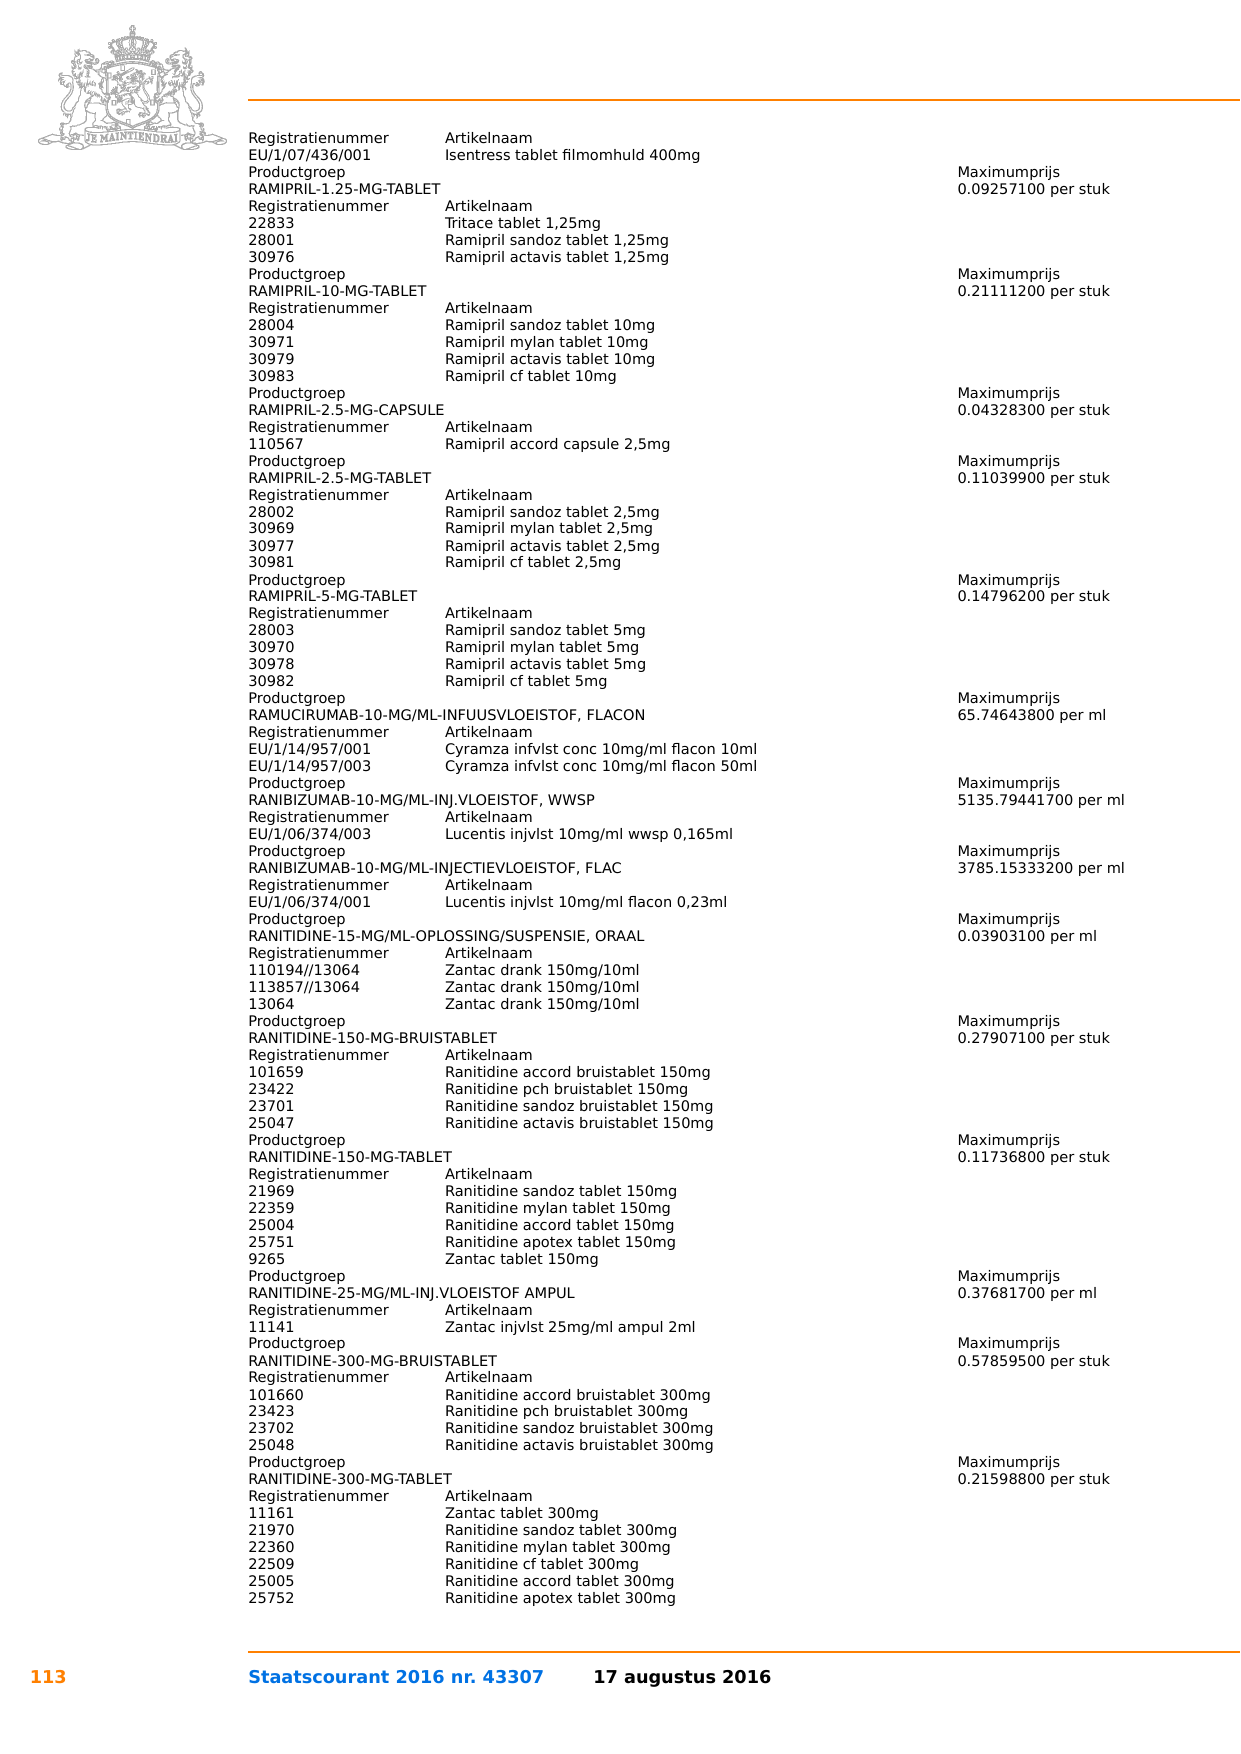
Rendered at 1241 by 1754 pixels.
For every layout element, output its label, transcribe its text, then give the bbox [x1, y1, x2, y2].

table_cell [951, 639, 1163, 656]
table_cell RAMUCIRUMAB-10-MG/ML-INFUUSVLOEISTOF, FLACON [248, 707, 951, 724]
table_cell [439, 843, 951, 860]
table_cell [951, 605, 1163, 622]
table_cell 3785.15333200 per ml [951, 860, 1163, 877]
table_cell Registratienummer [248, 300, 439, 317]
table_cell Productgroep [248, 1335, 439, 1352]
table_cell Zantac tablet 300mg [439, 1505, 951, 1522]
table_cell [951, 1251, 1163, 1267]
table_cell Ranitidine cf tablet 300mg [439, 1556, 951, 1573]
table_cell 30978 [248, 656, 439, 673]
table_cell Zantac tablet 150mg [439, 1251, 951, 1267]
table_cell 30969 [248, 520, 439, 537]
table_cell Maximumprijs [951, 843, 1163, 860]
table_cell [439, 453, 951, 469]
table_cell 22360 [248, 1539, 439, 1556]
table_cell [951, 1420, 1163, 1437]
table_cell [951, 368, 1163, 384]
table_cell 0.57859500 per stuk [951, 1353, 1163, 1369]
table_cell Ranitidine actavis bruistablet 300mg [439, 1437, 951, 1454]
table_cell [951, 1505, 1163, 1522]
table_cell [951, 945, 1163, 962]
table_cell RANITIDINE-150-MG-BRUISTABLET [248, 1030, 951, 1047]
table_cell 22509 [248, 1556, 439, 1573]
table_cell 101659 [248, 1064, 439, 1081]
table_cell Maximumprijs [951, 1268, 1163, 1284]
table_cell Registratienummer [248, 486, 439, 503]
table_cell EU/1/07/436/001 [248, 147, 439, 164]
table_cell [951, 962, 1163, 979]
table_cell 21970 [248, 1522, 439, 1539]
table_cell [439, 1454, 951, 1471]
table_cell Ranitidine mylan tablet 150mg [439, 1200, 951, 1217]
table_cell Artikelnaam [439, 1369, 951, 1386]
table_cell 23702 [248, 1420, 439, 1437]
table_cell 22833 [248, 215, 439, 232]
table_cell Registratienummer [248, 809, 439, 826]
table_cell RAMIPRIL-5-MG-TABLET [248, 588, 951, 605]
table_cell 0.11039900 per stuk [951, 470, 1163, 486]
table_cell 0.21598800 per stuk [951, 1471, 1163, 1488]
table_cell Cyramza infvlst conc 10mg/ml flacon 10ml [439, 741, 951, 758]
table_cell [951, 656, 1163, 673]
table_cell 110567 [248, 436, 439, 452]
table_cell [951, 877, 1163, 894]
table_cell Artikelnaam [439, 1488, 951, 1505]
table_cell 101660 [248, 1386, 439, 1403]
table_cell Ramipril cf tablet 2,5mg [439, 554, 951, 571]
table_cell 28002 [248, 504, 439, 520]
table_cell [951, 1522, 1163, 1539]
table_cell Ramipril actavis tablet 2,5mg [439, 538, 951, 554]
table_cell [951, 1319, 1163, 1335]
table_cell Ramipril sandoz tablet 5mg [439, 622, 951, 639]
table_cell Artikelnaam [439, 877, 951, 894]
table_cell [951, 1234, 1163, 1251]
table_cell Productgroep [248, 775, 439, 792]
table_cell Ranitidine actavis bruistablet 150mg [439, 1115, 951, 1132]
table_cell [951, 334, 1163, 351]
table_cell 30977 [248, 538, 439, 554]
table_cell 0.03903100 per ml [951, 928, 1163, 945]
table_cell Registratienummer [248, 198, 439, 215]
table_cell [951, 758, 1163, 775]
table_cell Artikelnaam [439, 1301, 951, 1318]
table_cell RAMIPRIL-10-MG-TABLET [248, 283, 951, 300]
table_cell 23422 [248, 1081, 439, 1098]
table_cell 30982 [248, 673, 439, 690]
table_cell Registratienummer [248, 877, 439, 894]
table_cell [951, 249, 1163, 266]
table_cell Ranitidine pch bruistablet 150mg [439, 1081, 951, 1098]
table_cell Registratienummer [248, 945, 439, 962]
table_cell 110194//13064 [248, 962, 439, 979]
table_cell Artikelnaam [439, 724, 951, 741]
table_cell [439, 266, 951, 283]
table_cell Maximumprijs [951, 775, 1163, 792]
table_cell [951, 1183, 1163, 1199]
table_cell 28003 [248, 622, 439, 639]
table_cell Artikelnaam [439, 1166, 951, 1183]
table_cell Productgroep [248, 1132, 439, 1149]
table_cell EU/1/06/374/003 [248, 826, 439, 843]
table_cell 28001 [248, 232, 439, 249]
table_cell Ramipril actavis tablet 5mg [439, 656, 951, 673]
table_cell [951, 317, 1163, 334]
table_cell Artikelnaam [439, 486, 951, 503]
table_cell [951, 1217, 1163, 1233]
table_cell 65.74643800 per ml [951, 707, 1163, 724]
table_cell [951, 1081, 1163, 1098]
table_cell 30979 [248, 351, 439, 368]
table_cell Zantac drank 150mg/10ml [439, 979, 951, 996]
table_cell Productgroep [248, 571, 439, 588]
table_cell Registratienummer [248, 724, 439, 741]
table_cell 11161 [248, 1505, 439, 1522]
table_cell 113857//13064 [248, 979, 439, 996]
table_cell 13064 [248, 996, 439, 1013]
table_cell Ramipril mylan tablet 5mg [439, 639, 951, 656]
table_cell Ranitidine accord bruistablet 150mg [439, 1064, 951, 1081]
table_cell 23701 [248, 1098, 439, 1115]
table_cell RANITIDINE-300-MG-TABLET [248, 1471, 951, 1488]
table_cell [951, 894, 1163, 911]
table_cell [951, 300, 1163, 317]
table_cell Artikelnaam [439, 945, 951, 962]
table_cell Maximumprijs [951, 1013, 1163, 1030]
table_cell [439, 1013, 951, 1030]
table_cell EU/1/06/374/001 [248, 894, 439, 911]
table_cell 5135.79441700 per ml [951, 792, 1163, 809]
table_cell [951, 1556, 1163, 1573]
table_cell 0.27907100 per stuk [951, 1030, 1163, 1047]
table_cell Productgroep [248, 266, 439, 283]
table_cell Registratienummer [248, 1488, 439, 1505]
table_cell [951, 1488, 1163, 1505]
table_cell 22359 [248, 1200, 439, 1217]
table_cell [951, 419, 1163, 436]
table_cell [951, 1098, 1163, 1115]
table_cell [951, 436, 1163, 452]
table_cell Maximumprijs [951, 266, 1163, 283]
table_cell [951, 1166, 1163, 1183]
table_cell Productgroep [248, 1454, 439, 1471]
table_cell Ranitidine apotex tablet 300mg [439, 1590, 951, 1607]
table_cell Maximumprijs [951, 385, 1163, 402]
table_cell Productgroep [248, 1268, 439, 1284]
table_cell Ranitidine pch bruistablet 300mg [439, 1403, 951, 1420]
table_cell 30970 [248, 639, 439, 656]
table_cell [951, 520, 1163, 537]
table_cell Artikelnaam [439, 198, 951, 215]
table_cell Ranitidine accord tablet 150mg [439, 1217, 951, 1233]
table_cell [951, 741, 1163, 758]
table_cell [951, 1047, 1163, 1064]
table_cell Ranitidine accord bruistablet 300mg [439, 1386, 951, 1403]
table_cell RANITIDINE-25-MG/ML-INJ.VLOEISTOF AMPUL [248, 1285, 951, 1301]
table_cell Ranitidine mylan tablet 300mg [439, 1539, 951, 1556]
table_cell Registratienummer [248, 130, 439, 147]
table_cell Productgroep [248, 164, 439, 181]
table_cell Artikelnaam [439, 130, 951, 147]
table_cell Ramipril actavis tablet 1,25mg [439, 249, 951, 266]
table_cell RANIBIZUMAB-10-MG/ML-INJECTIEVLOEISTOF, FLAC [248, 860, 951, 877]
table_cell [951, 1386, 1163, 1403]
table_cell Productgroep [248, 385, 439, 402]
table_cell [439, 164, 951, 181]
table_cell [951, 232, 1163, 249]
table_cell Productgroep [248, 690, 439, 707]
table_cell Ramipril actavis tablet 10mg [439, 351, 951, 368]
table_cell Maximumprijs [951, 911, 1163, 928]
table_cell [951, 622, 1163, 639]
table_cell Zantac drank 150mg/10ml [439, 996, 951, 1013]
table_cell 30981 [248, 554, 439, 571]
table_cell [439, 775, 951, 792]
table_cell [951, 1437, 1163, 1454]
table_cell 25048 [248, 1437, 439, 1454]
table_cell [951, 1539, 1163, 1556]
table_cell 0.14796200 per stuk [951, 588, 1163, 605]
table_cell Registratienummer [248, 1166, 439, 1183]
table_cell Registratienummer [248, 1369, 439, 1386]
table_cell 25005 [248, 1573, 439, 1590]
table_cell Maximumprijs [951, 453, 1163, 469]
table_cell RANIBIZUMAB-10-MG/ML-INJ.VLOEISTOF, WWSP [248, 792, 951, 809]
table_cell 0.21111200 per stuk [951, 283, 1163, 300]
table_cell Tritace tablet 1,25mg [439, 215, 951, 232]
table_cell [951, 147, 1163, 164]
table_cell Registratienummer [248, 419, 439, 436]
table_cell Maximumprijs [951, 164, 1163, 181]
table_cell Artikelnaam [439, 809, 951, 826]
table_cell Artikelnaam [439, 605, 951, 622]
table_cell 23423 [248, 1403, 439, 1420]
table_cell [951, 809, 1163, 826]
table_cell EU/1/14/957/003 [248, 758, 439, 775]
table_cell Registratienummer [248, 1301, 439, 1318]
table_cell Isentress tablet filmomhuld 400mg [439, 147, 951, 164]
table_cell Artikelnaam [439, 1047, 951, 1064]
table_cell Registratienummer [248, 605, 439, 622]
table_cell [951, 538, 1163, 554]
table_cell [951, 215, 1163, 232]
table_cell [951, 504, 1163, 520]
table_cell Productgroep [248, 911, 439, 928]
table_cell [951, 486, 1163, 503]
table_cell [951, 996, 1163, 1013]
table_cell 28004 [248, 317, 439, 334]
table_cell RAMIPRIL-1.25-MG-TABLET [248, 181, 951, 198]
table_cell 0.04328300 per stuk [951, 402, 1163, 418]
table_cell [951, 1403, 1163, 1420]
table_cell 30983 [248, 368, 439, 384]
table_cell RAMIPRIL-2.5-MG-CAPSULE [248, 402, 951, 418]
table_cell Ramipril cf tablet 10mg [439, 368, 951, 384]
table_cell Ranitidine sandoz tablet 150mg [439, 1183, 951, 1199]
table_cell [951, 979, 1163, 996]
table_cell 21969 [248, 1183, 439, 1199]
table_cell 25752 [248, 1590, 439, 1607]
table_cell [439, 571, 951, 588]
table_cell 25004 [248, 1217, 439, 1233]
table_cell [951, 1200, 1163, 1217]
table_cell RAMIPRIL-2.5-MG-TABLET [248, 470, 951, 486]
table_cell [951, 673, 1163, 690]
table_cell [951, 724, 1163, 741]
table_cell Ranitidine accord tablet 300mg [439, 1573, 951, 1590]
table_cell 0.11736800 per stuk [951, 1149, 1163, 1166]
table_cell Productgroep [248, 1013, 439, 1030]
table_cell 30976 [248, 249, 439, 266]
table_cell Ramipril mylan tablet 10mg [439, 334, 951, 351]
table_cell Cyramza infvlst conc 10mg/ml flacon 50ml [439, 758, 951, 775]
table_cell [439, 1268, 951, 1284]
table_cell Artikelnaam [439, 419, 951, 436]
table_cell Maximumprijs [951, 1454, 1163, 1471]
table_cell [439, 690, 951, 707]
table_cell [951, 1573, 1163, 1590]
table_cell Productgroep [248, 843, 439, 860]
table_cell [951, 351, 1163, 368]
table_cell Ramipril sandoz tablet 2,5mg [439, 504, 951, 520]
table_cell Ranitidine apotex tablet 150mg [439, 1234, 951, 1251]
table_cell Ranitidine sandoz tablet 300mg [439, 1522, 951, 1539]
table_cell RANITIDINE-15-MG/ML-OPLOSSING/SUSPENSIE, ORAAL [248, 928, 951, 945]
table_cell [951, 1115, 1163, 1132]
table_cell Registratienummer [248, 1047, 439, 1064]
table_cell Lucentis injvlst 10mg/ml wwsp 0,165ml [439, 826, 951, 843]
table_cell Maximumprijs [951, 1132, 1163, 1149]
table_cell Maximumprijs [951, 571, 1163, 588]
table_cell Artikelnaam [439, 300, 951, 317]
table_cell RANITIDINE-300-MG-BRUISTABLET [248, 1353, 951, 1369]
table_cell 9265 [248, 1251, 439, 1267]
table_cell Zantac injvlst 25mg/ml ampul 2ml [439, 1319, 951, 1335]
table_cell Lucentis injvlst 10mg/ml flacon 0,23ml [439, 894, 951, 911]
table_cell Maximumprijs [951, 690, 1163, 707]
table_cell Ranitidine sandoz bruistablet 150mg [439, 1098, 951, 1115]
table_cell [951, 198, 1163, 215]
table_cell EU/1/14/957/001 [248, 741, 439, 758]
table_cell [951, 554, 1163, 571]
table_cell [439, 1335, 951, 1352]
table_cell [439, 911, 951, 928]
table_cell 0.37681700 per ml [951, 1285, 1163, 1301]
table_cell Ranitidine sandoz bruistablet 300mg [439, 1420, 951, 1437]
table_cell [439, 385, 951, 402]
table_cell Ramipril accord capsule 2,5mg [439, 436, 951, 452]
table_cell Zantac drank 150mg/10ml [439, 962, 951, 979]
table_cell 30971 [248, 334, 439, 351]
table_cell Ramipril sandoz tablet 10mg [439, 317, 951, 334]
table_cell 11141 [248, 1319, 439, 1335]
table_cell [951, 1064, 1163, 1081]
table_cell [951, 130, 1163, 147]
table_cell Ramipril sandoz tablet 1,25mg [439, 232, 951, 249]
table_cell Productgroep [248, 453, 439, 469]
table_cell [951, 1590, 1163, 1607]
table_cell 25751 [248, 1234, 439, 1251]
table_cell Ramipril mylan tablet 2,5mg [439, 520, 951, 537]
table_cell Maximumprijs [951, 1335, 1163, 1352]
table_cell [439, 1132, 951, 1149]
table_cell [951, 1301, 1163, 1318]
table_cell 25047 [248, 1115, 439, 1132]
table_cell [951, 826, 1163, 843]
table_cell RANITIDINE-150-MG-TABLET [248, 1149, 951, 1166]
table_cell 0.09257100 per stuk [951, 181, 1163, 198]
table_cell [951, 1369, 1163, 1386]
picture [38, 25, 227, 150]
table_cell Ramipril cf tablet 5mg [439, 673, 951, 690]
